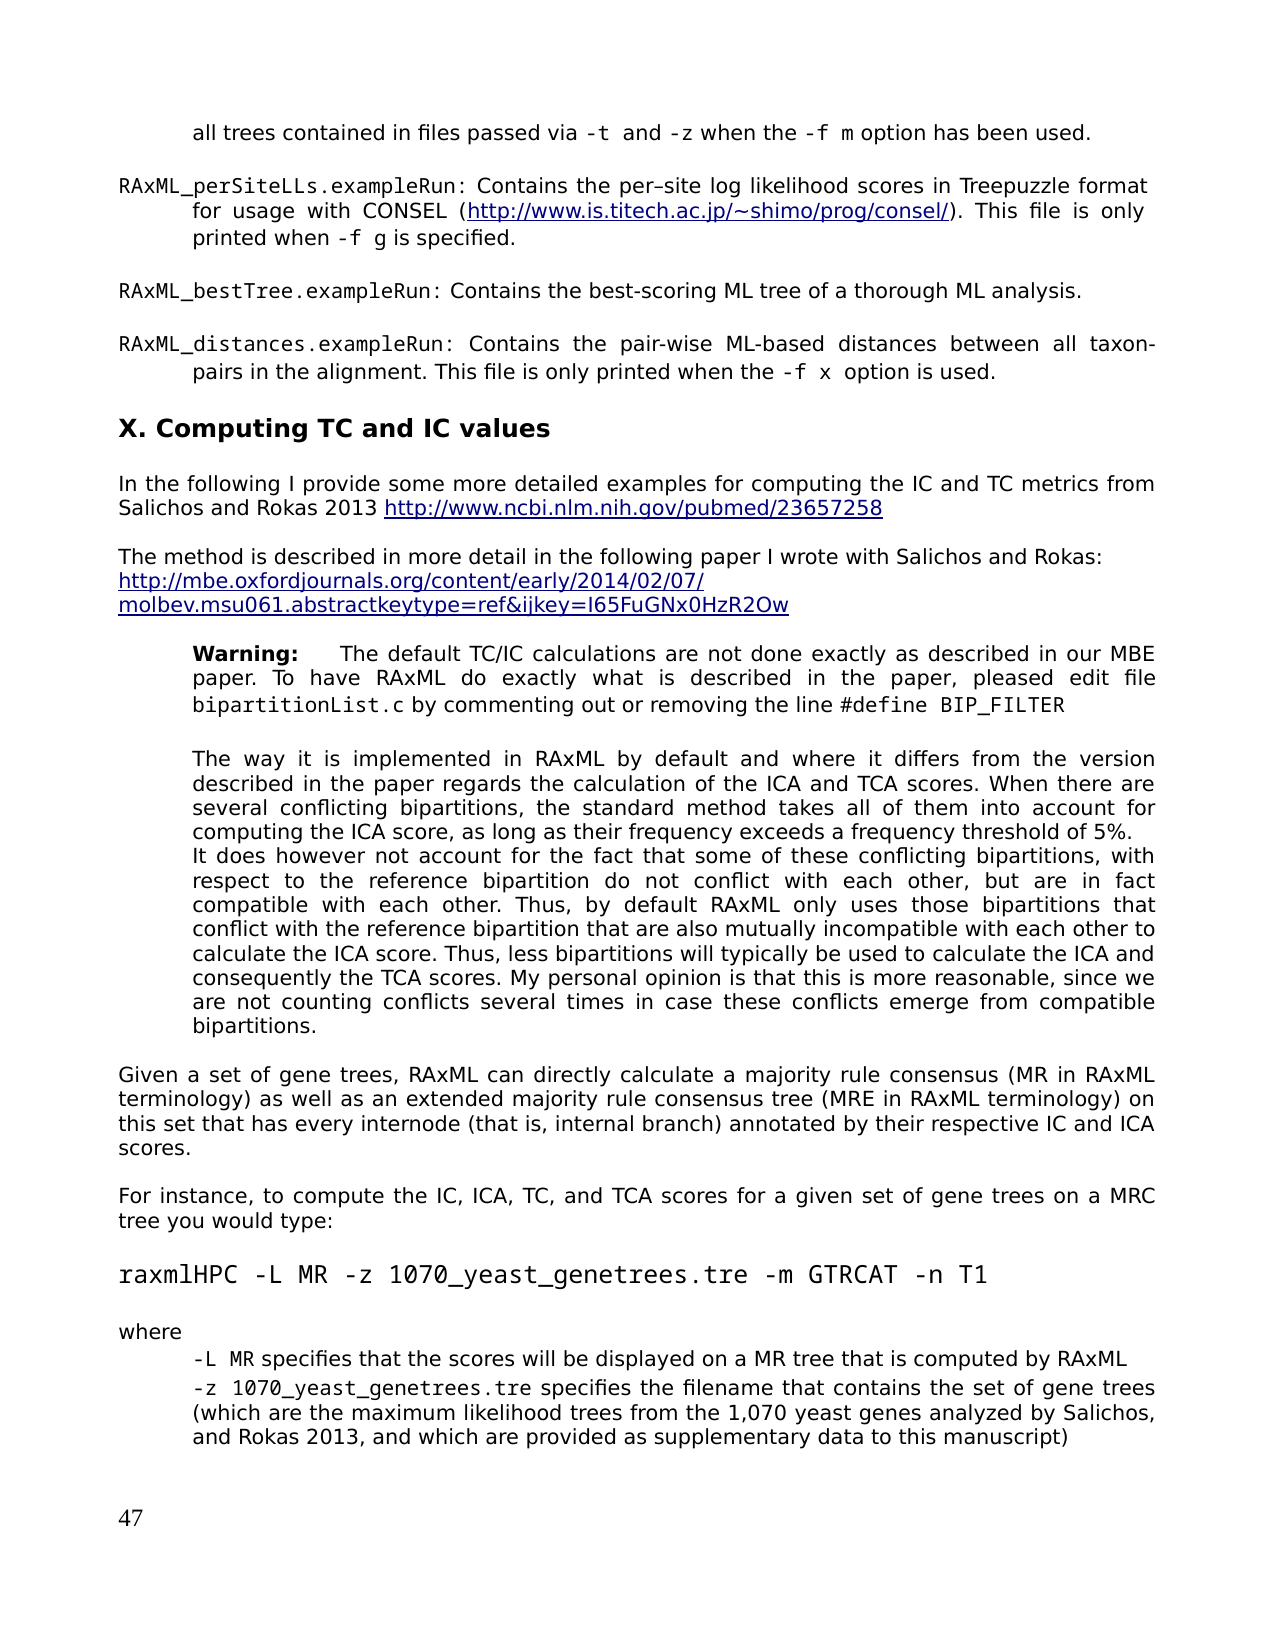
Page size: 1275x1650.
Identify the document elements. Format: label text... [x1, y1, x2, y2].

text RAxML_perSiteLLs.exampleRun: Contains the per–site log likelihood scores in Treepuzzle format for usage with CONSEL (http://www.is.titech.ac.jp/~shimo/prog/consel/). This file is only printed when -f g is specified. [118, 171, 1157, 252]
text X. Computing TC and IC values [118, 414, 1157, 443]
text In the following I provide some more detailed examples for computing the IC and TC metrics from Salichos and Rokas 2013 http://www.ncbi.nlm.nih.gov/pubmed/23657258 [118, 472, 1157, 521]
text http://mbe.oxfordjournals.org/content/early/2014/02/07/molbev.msu061.abstractkeytype=ref&ijkey=I65FuGNx0HzR2Ow [118, 569, 1157, 618]
text Warning: The default TC/IC calculations are not done exactly as described in our MBE paper. To have RAxML do exactly what is described in the paper, pleased edit file bipartitionList.c by commenting out or removing the line #define BIP_FILTER [192, 642, 1157, 719]
text -z 1070_yeast_genetrees.tre specifies the filename that contains the set of gene trees (which are the maximum likelihood trees from the 1,070 yeast genes analyzed by Salichos, and Rokas 2013, and which are provided as supplementary data to this manuscript) [192, 1373, 1157, 1450]
text all trees contained in files passed via -t and -z when the -f m option has been used. [118, 118, 1157, 147]
text -L MR specifies that the scores will be displayed on a MR tree that is computed by RAxML [192, 1344, 1157, 1373]
text For instance, to compute the IC, ICA, TC, and TCA scores for a given set of gene trees on a MRC tree you would type: [118, 1184, 1157, 1233]
text It does however not account for the fact that some of these conflicting bipartitions, with respect to the reference bipartition do not conflict with each other, but are in fact compatible with each other. Thus, by default RAxML only uses those bipartitions that conflict with the reference bipartition that are also mutually incompatible with each other to calculate the ICA score. Thus, less bipartitions will typically be used to calculate the ICA and consequently the TCA scores. My personal opinion is that this is more reasonable, since we are not counting conflicts several times in case these conflicts emerge from compatible bipartitions. [192, 844, 1157, 1039]
text RAxML_distances.exampleRun: Contains the pair-wise ML-based distances between all taxon- pairs in the alignment. This file is only printed when the -f x option is used. [118, 329, 1157, 386]
text Given a set of gene trees, RAxML can directly calculate a majority rule consensus (MR in RAxML terminology) as well as an extended majority rule consensus tree (MRE in RAxML terminology) on this set that has every internode (that is, internal branch) annotated by their respective IC and ICA scores. [118, 1063, 1157, 1160]
text RAxML_bestTree.exampleRun: Contains the best-scoring ML tree of a thorough ML analysis. [118, 276, 1157, 305]
text raxmlHPC -L MR -z 1070_yeast_genetrees.tre -m GTRCAT -n T1 [118, 1257, 1157, 1291]
text where [118, 1320, 1157, 1344]
text The way it is implemented in RAxML by default and where it differs from the version described in the paper regards the calculation of the ICA and TCA scores. When there are several conflicting bipartitions, the standard method takes all of them into account for computing the ICA score, as long as their frequency exceeds a frequency threshold of 5%. [192, 747, 1157, 844]
text The method is described in more detail in the following paper I wrote with Salichos and Rokas: [118, 545, 1157, 569]
